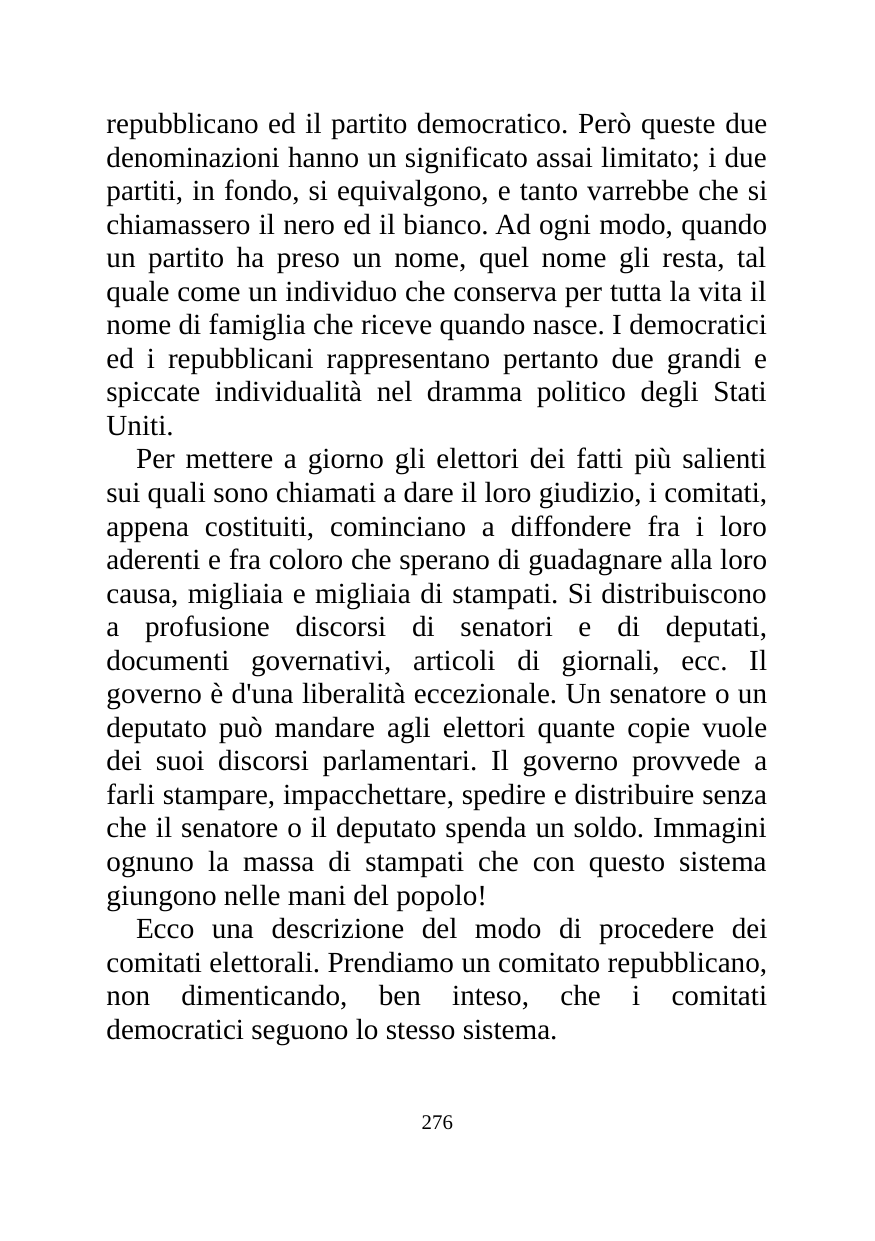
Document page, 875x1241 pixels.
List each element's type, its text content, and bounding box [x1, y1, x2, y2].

text Per mettere a giorno gli elettori dei fatti più salienti sui quali sono chiamati a dare il loro giudizio, i comitati, appena costituiti, cominciano a diffondere fra i loro aderenti e fra coloro che sperano di guadagnare alla loro causa, migliaia e migliaia di stampati. Si distribuiscono a profusione discorsi di senatori e di deputati, documenti governativi, articoli di giornali, ecc. Il governo è d'una liberalità eccezionale. Un senatore o un deputato può mandare agli elettori quante copie vuole dei suoi discorsi parlamentari. Il governo provvede a farli stampare, impacchettare, spedire e distribuire senza che il senatore o il deputato spenda un soldo. Immagini ognuno la massa di stampati che con questo sistema giungono nelle mani del popolo! [106, 442, 768, 911]
text repubblicano ed il partito democratico. Però queste due denominazioni hanno un significato assai limitato; i due partiti, in fondo, si equivalgono, e tanto varrebbe che si chiamassero il nero ed il bianco. Ad ogni modo, quando un partito ha preso un nome, quel nome gli resta, tal quale come un individuo che conserva per tutta la vita il nome di famiglia che riceve quando nasce. I democratici ed i repubblicani rappresentano pertanto due grandi e spiccate individualità nel dramma politico degli Stati Uniti. [106, 106, 768, 442]
text Ecco una descrizione del modo di procedere dei comitati elettorali. Prendiamo un comitato repubblicano, non dimenticando, ben inteso, che i comitati democratici seguono lo stesso sistema. [106, 911, 768, 1045]
